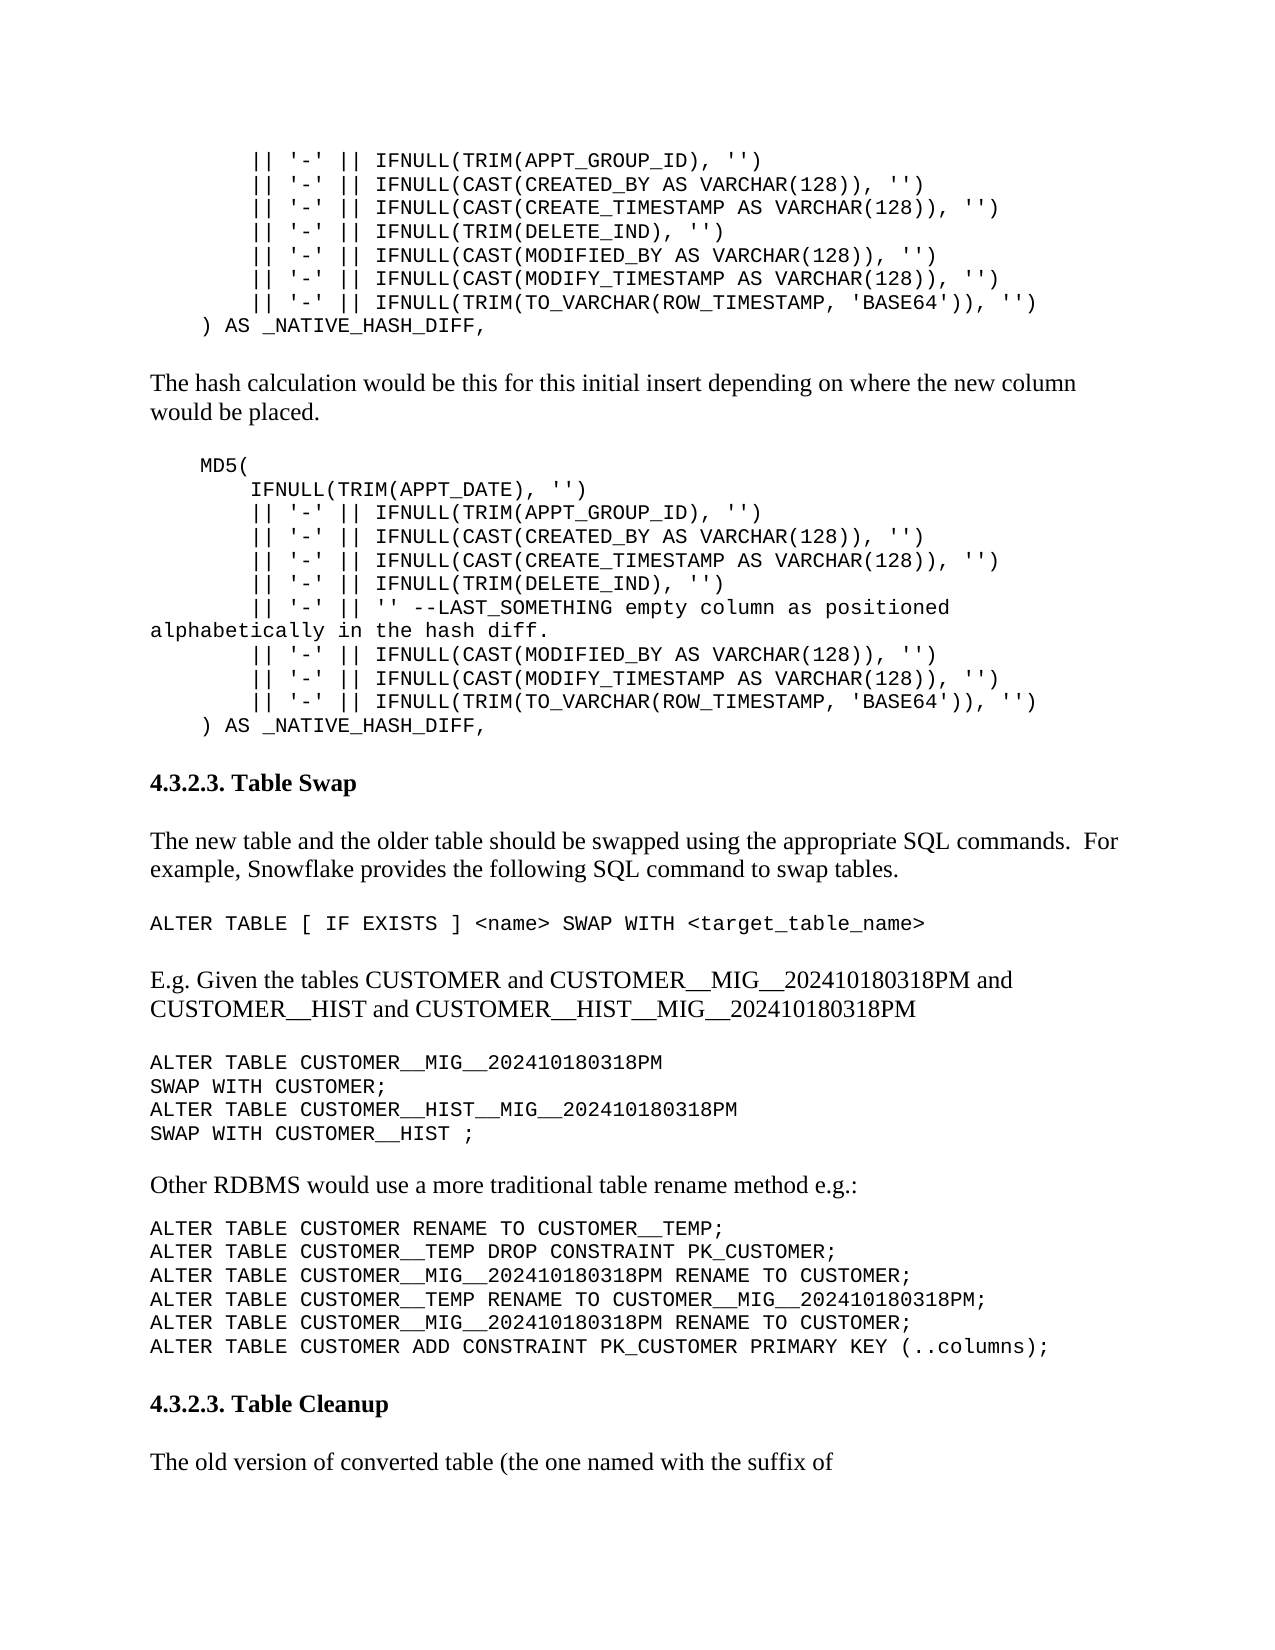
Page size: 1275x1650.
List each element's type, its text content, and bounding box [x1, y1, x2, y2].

text ) AS _NATIVE_HASH_DIFF, [150, 316, 1125, 339]
text ALTER TABLE CUSTOMER ADD CONSTRAINT PK_CUSTOMER PRIMARY KEY (..columns); [150, 1336, 1125, 1360]
text SWAP WITH CUSTOMER; [150, 1076, 1125, 1099]
text ALTER TABLE CUSTOMER RENAME TO CUSTOMER__TEMP; [150, 1218, 1125, 1241]
text || '-' || IFNULL(TRIM(APPT_GROUP_ID), '') [150, 150, 1125, 174]
text ALTER TABLE CUSTOMER__MIG__202410180318PM [150, 1052, 1125, 1076]
text IFNULL(TRIM(APPT_DATE), '') [150, 479, 1125, 502]
text || '-' || IFNULL(TRIM(DELETE_IND), '') [150, 221, 1125, 244]
text SWAP WITH CUSTOMER__HIST ; [150, 1123, 1125, 1147]
text || '-' || IFNULL(CAST(MODIFIED_BY AS VARCHAR(128)), '') [150, 644, 1125, 668]
text ALTER TABLE CUSTOMER__TEMP RENAME TO CUSTOMER__MIG__202410180318PM; [150, 1289, 1125, 1312]
text ALTER TABLE CUSTOMER__MIG__202410180318PM RENAME TO CUSTOMER; [150, 1265, 1125, 1289]
text || '-' || IFNULL(CAST(CREATED_BY AS VARCHAR(128)), '') [150, 526, 1125, 549]
text || '-' || IFNULL(CAST(CREATE_TIMESTAMP AS VARCHAR(128)), '') [150, 197, 1125, 221]
text ALTER TABLE [ IF EXISTS ] <name> SWAP WITH <target_table_name> [150, 912, 1125, 936]
subtitle 4.3.2.3. Table Cleanup [150, 1389, 1125, 1418]
text ALTER TABLE CUSTOMER__HIST__MIG__202410180318PM [150, 1099, 1125, 1123]
text ) AS _NATIVE_HASH_DIFF, [150, 715, 1125, 739]
text || '-' || IFNULL(TRIM(TO_VARCHAR(ROW_TIMESTAMP, 'BASE64')), '') [150, 691, 1125, 715]
text || '-' || IFNULL(CAST(MODIFY_TIMESTAMP AS VARCHAR(128)), '') [150, 668, 1125, 691]
subtitle 4.3.2.3. Table Swap [150, 768, 1125, 797]
text || '-' || IFNULL(TRIM(APPT_GROUP_ID), '') [150, 502, 1125, 526]
text || '-' || IFNULL(CAST(CREATED_BY AS VARCHAR(128)), '') [150, 174, 1125, 197]
text E.g. Given the tables CUSTOMER and CUSTOMER__MIG__202410180318PM and CUSTOMER__HIST and CUSTOMER__HIST__MIG__202410180318PM [150, 965, 1125, 1023]
text || '-' || IFNULL(TRIM(DELETE_IND), '') [150, 573, 1125, 597]
text The hash calculation would be this for this initial insert depending on where the new column would be placed. [150, 368, 1125, 426]
text MD5( [150, 455, 1125, 479]
text || '-' || IFNULL(CAST(MODIFY_TIMESTAMP AS VARCHAR(128)), '') [150, 268, 1125, 292]
text The new table and the older table should be swapped using the appropriate SQL commands. For example, Snowflake provides the following SQL command to swap tables. [150, 826, 1125, 883]
text || '-' || IFNULL(TRIM(TO_VARCHAR(ROW_TIMESTAMP, 'BASE64')), '') [150, 292, 1125, 316]
text || '-' || '' --LAST_SOMETHING empty column as positioned alphabetically in the hash diff. [150, 597, 1125, 644]
text || '-' || IFNULL(CAST(MODIFIED_BY AS VARCHAR(128)), '') [150, 244, 1125, 268]
text || '-' || IFNULL(CAST(CREATE_TIMESTAMP AS VARCHAR(128)), '') [150, 549, 1125, 573]
text The old version of converted table (the one named with the suffix of [150, 1447, 1125, 1476]
text ALTER TABLE CUSTOMER__MIG__202410180318PM RENAME TO CUSTOMER; [150, 1312, 1125, 1336]
text ALTER TABLE CUSTOMER__TEMP DROP CONSTRAINT PK_CUSTOMER; [150, 1241, 1125, 1265]
text Other RDBMS would use a more traditional table rename method e.g.: [150, 1170, 1125, 1199]
